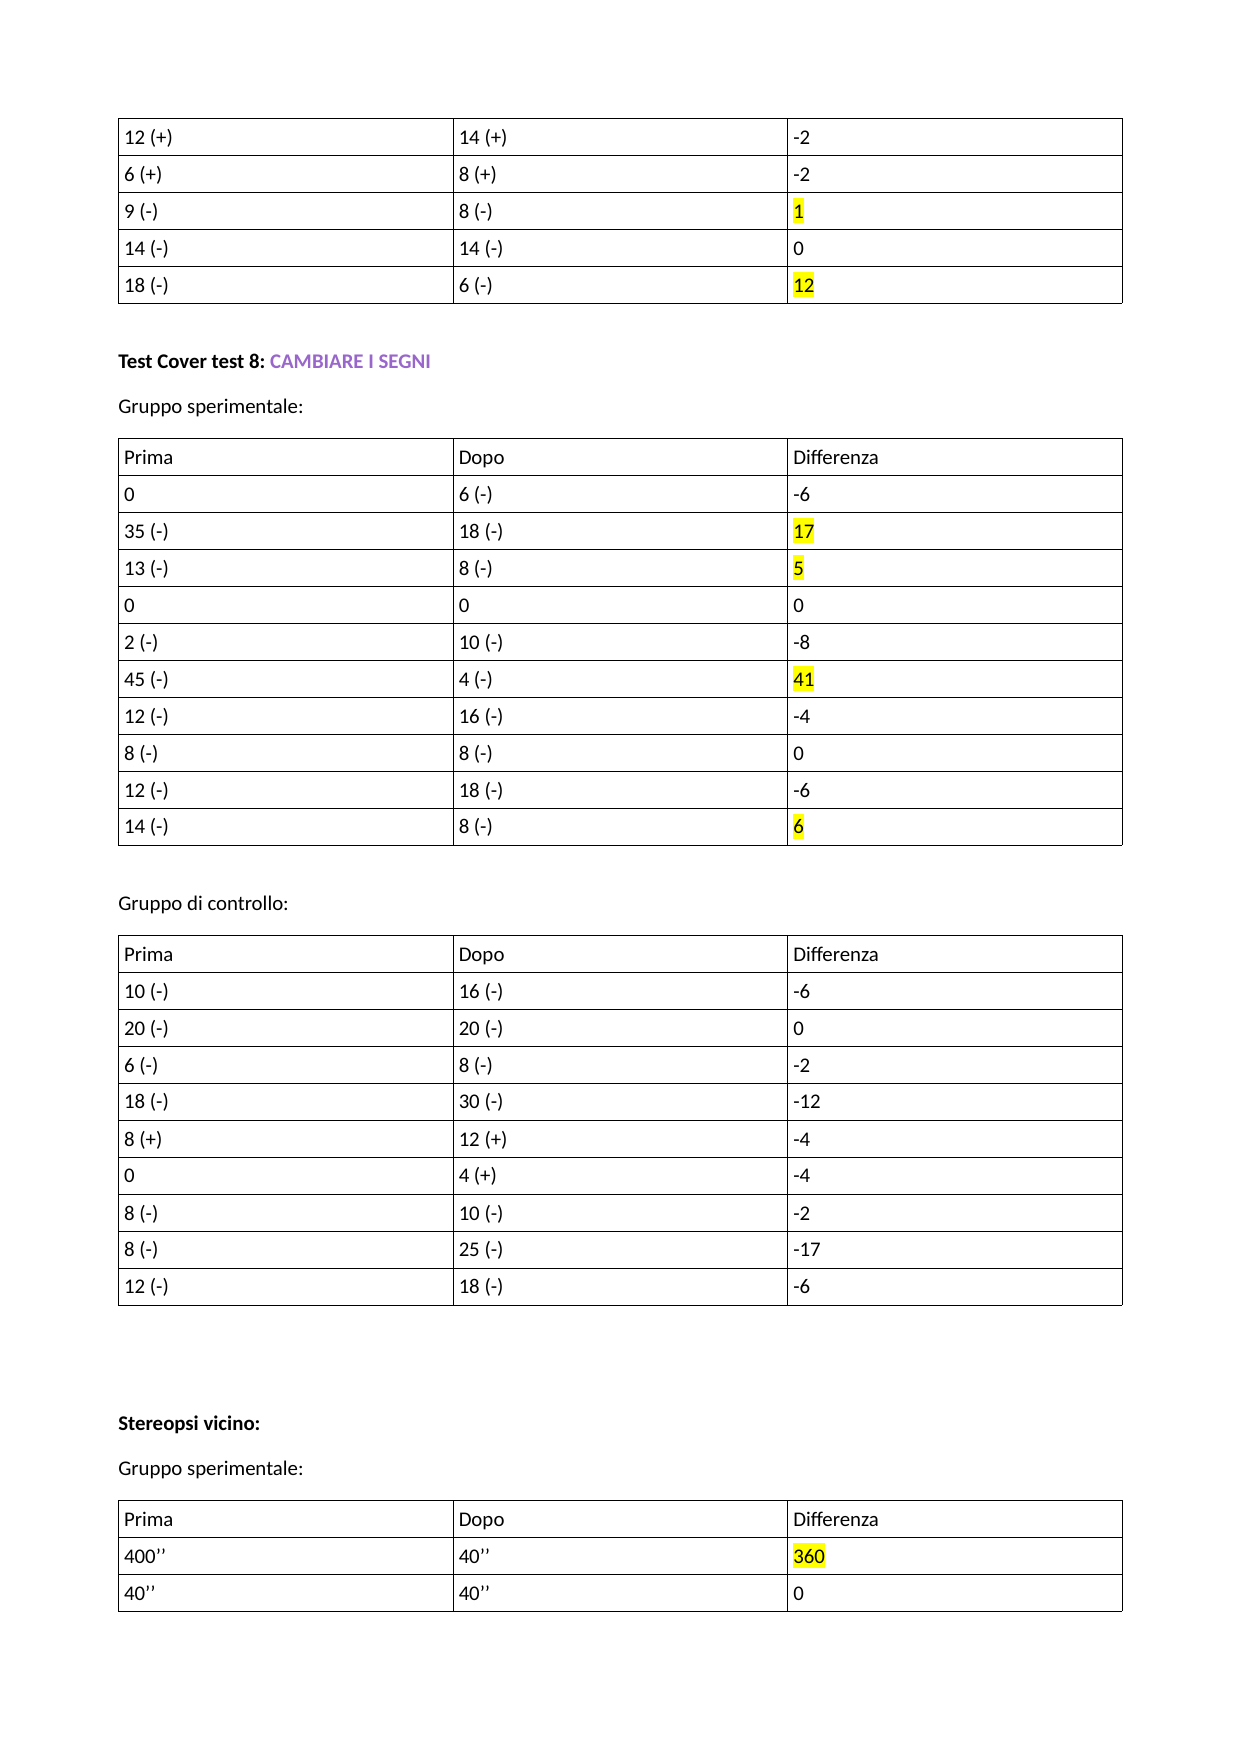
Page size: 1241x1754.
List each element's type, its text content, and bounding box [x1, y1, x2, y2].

table_cell 2 (-) [119, 624, 453, 660]
text Test Cover test 8: CAMBIARE I SEGNI [118, 348, 1122, 373]
table_cell 18 (-) [119, 1084, 453, 1120]
table_header Prima [119, 439, 453, 475]
table_cell 4 (-) [454, 661, 787, 697]
table_header Dopo [454, 936, 787, 972]
table_cell 6 [788, 809, 1122, 845]
table_cell 20 (-) [454, 1010, 787, 1046]
table_cell 400’’ [119, 1538, 453, 1574]
table_cell 6 (+) [119, 156, 453, 192]
table_cell -12 [788, 1084, 1122, 1120]
table_cell 10 (-) [454, 1195, 787, 1231]
table_cell 12 (+) [454, 1121, 787, 1157]
table_cell 10 (-) [454, 624, 787, 660]
table_cell 40’’ [119, 1575, 453, 1611]
table_cell 8 (-) [119, 1232, 453, 1268]
table_header Prima [119, 1501, 453, 1537]
table_cell 360 [788, 1538, 1122, 1574]
table_cell 12 (-) [119, 698, 453, 734]
table_cell 0 [788, 230, 1122, 266]
table_cell 8 (-) [454, 735, 787, 771]
table_cell 16 (-) [454, 973, 787, 1009]
table_cell 8 (+) [119, 1121, 453, 1157]
table_cell 8 (+) [454, 156, 787, 192]
table_cell 12 [788, 267, 1122, 303]
text Stereopsi vicino: [118, 1410, 1122, 1436]
table_cell 6 (-) [119, 1047, 453, 1083]
table_cell 5 [788, 550, 1122, 586]
table_cell -6 [788, 772, 1122, 808]
table_cell -6 [788, 476, 1122, 512]
table_cell 30 (-) [454, 1084, 787, 1120]
table_cell -6 [788, 973, 1122, 1009]
table_cell 10 (-) [119, 973, 453, 1009]
table_cell 25 (-) [454, 1232, 787, 1268]
table_header Differenza [788, 439, 1122, 475]
table_cell 8 (-) [454, 550, 787, 586]
text Gruppo di controllo: [118, 890, 1122, 915]
table_cell 41 [788, 661, 1122, 697]
table_cell 20 (-) [119, 1010, 453, 1046]
table_cell 14 (-) [119, 230, 453, 266]
table_cell 9 (-) [119, 193, 453, 229]
table_cell -4 [788, 1121, 1122, 1157]
table_cell 14 (-) [119, 809, 453, 845]
table_cell 14 (-) [454, 230, 787, 266]
table_cell 18 (-) [454, 1269, 787, 1305]
table_cell 35 (-) [119, 513, 453, 549]
table_cell 1 [788, 193, 1122, 229]
table_cell 18 (-) [119, 267, 453, 303]
table_cell -2 [788, 1195, 1122, 1231]
table_cell 0 [119, 1158, 453, 1194]
table_cell -6 [788, 1269, 1122, 1305]
table_cell 14 (+) [454, 119, 787, 155]
table_cell 6 (-) [454, 476, 787, 512]
table_cell 4 (+) [454, 1158, 787, 1194]
table_cell 0 [788, 1010, 1122, 1046]
table_header Dopo [454, 439, 787, 475]
table_cell 0 [119, 587, 453, 623]
table_header Differenza [788, 1501, 1122, 1537]
table_cell -4 [788, 1158, 1122, 1194]
text Gruppo sperimentale: [118, 393, 1122, 418]
table_cell 18 (-) [454, 772, 787, 808]
table_header Dopo [454, 1501, 787, 1537]
table_cell 0 [788, 735, 1122, 771]
table_cell 8 (-) [454, 193, 787, 229]
table_cell 40’’ [454, 1575, 787, 1611]
table_cell -8 [788, 624, 1122, 660]
table_cell -2 [788, 156, 1122, 192]
table_cell 16 (-) [454, 698, 787, 734]
table_cell 8 (-) [119, 735, 453, 771]
table_cell -17 [788, 1232, 1122, 1268]
table_cell -2 [788, 119, 1122, 155]
table_header Differenza [788, 936, 1122, 972]
table_cell 8 (-) [119, 1195, 453, 1231]
table_cell 12 (+) [119, 119, 453, 155]
table_cell -4 [788, 698, 1122, 734]
table_cell 0 [119, 476, 453, 512]
table_cell -2 [788, 1047, 1122, 1083]
table_header Prima [119, 936, 453, 972]
table_cell 12 (-) [119, 772, 453, 808]
table_cell 40’’ [454, 1538, 787, 1574]
table_cell 18 (-) [454, 513, 787, 549]
table_cell 17 [788, 513, 1122, 549]
table_cell 0 [788, 587, 1122, 623]
table_cell 0 [788, 1575, 1122, 1611]
table_cell 8 (-) [454, 1047, 787, 1083]
table_cell 6 (-) [454, 267, 787, 303]
table_cell 12 (-) [119, 1269, 453, 1305]
table_cell 45 (-) [119, 661, 453, 697]
table_cell 8 (-) [454, 809, 787, 845]
table_cell 0 [454, 587, 787, 623]
table_cell 13 (-) [119, 550, 453, 586]
text Gruppo sperimentale: [118, 1455, 1122, 1481]
